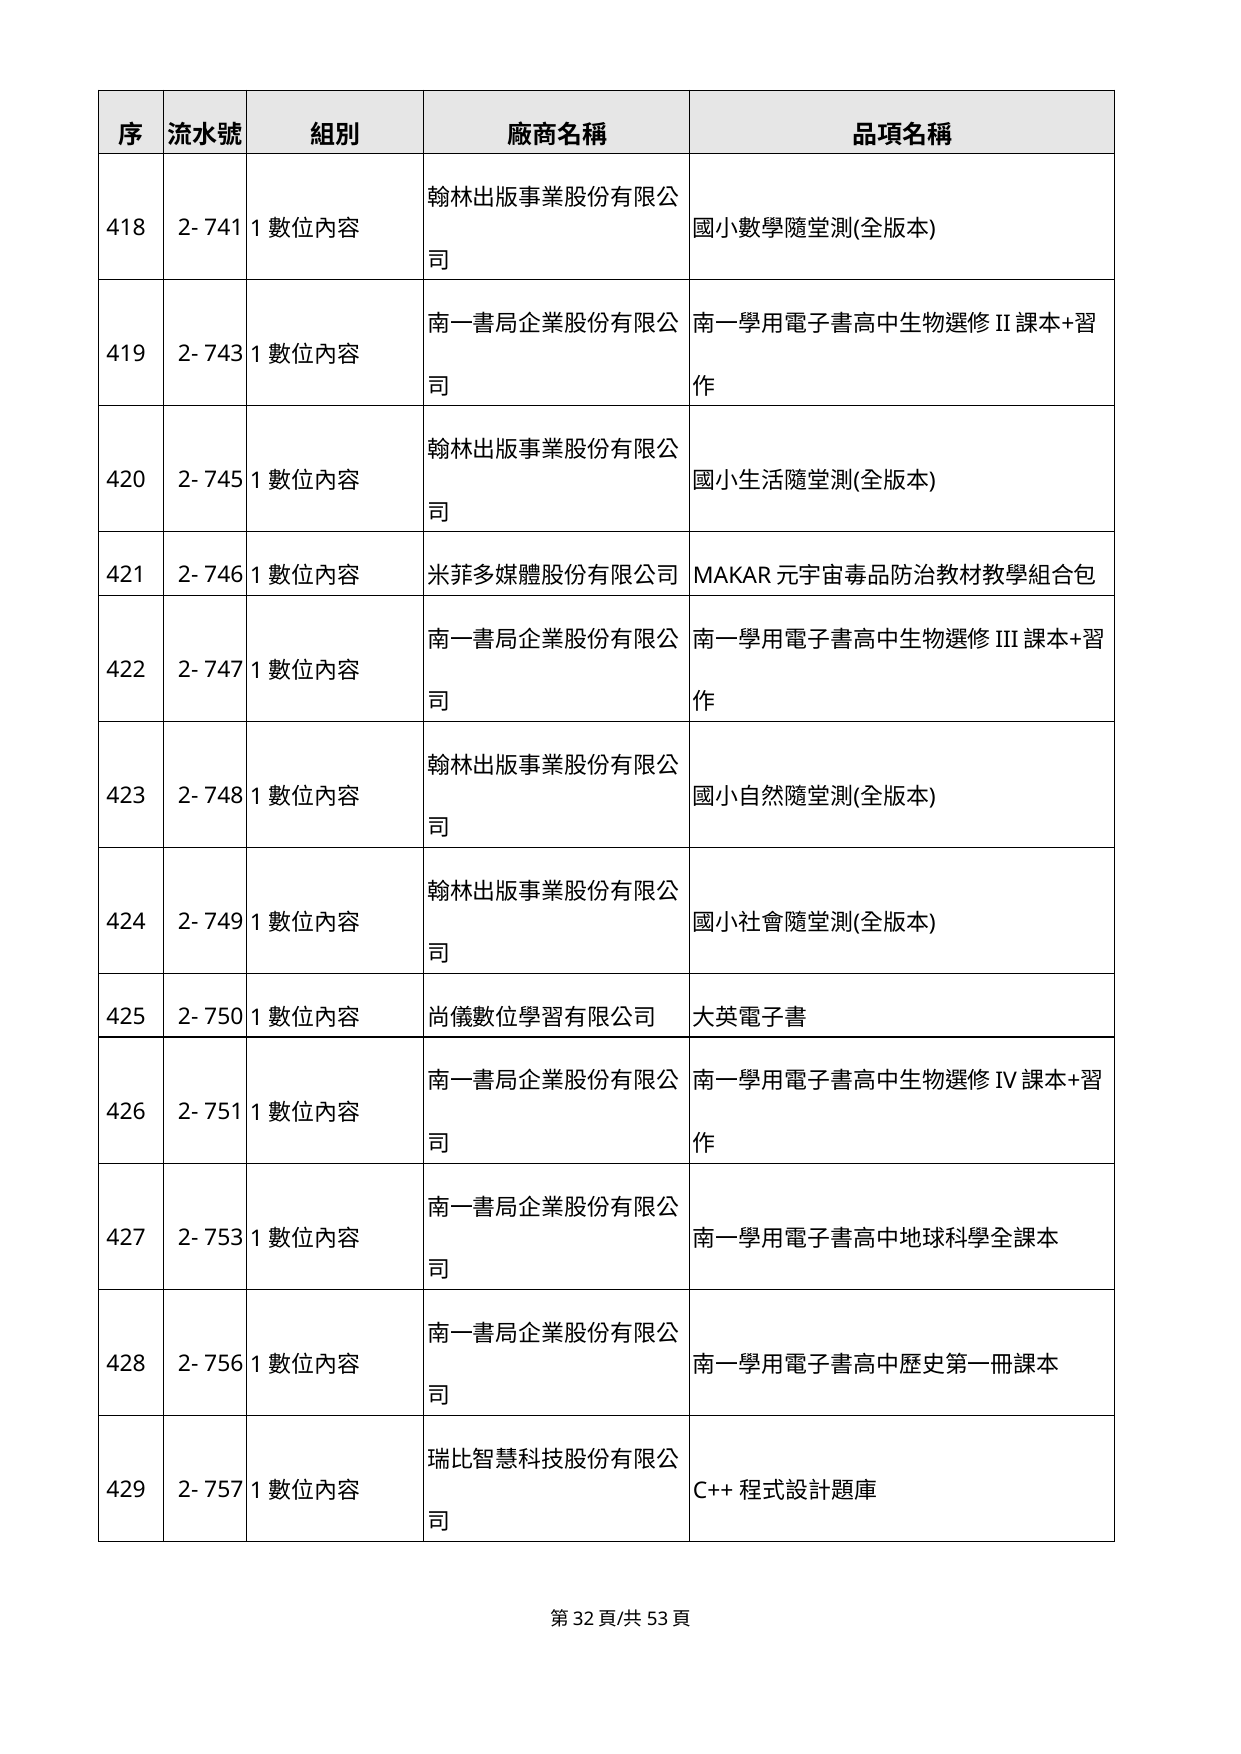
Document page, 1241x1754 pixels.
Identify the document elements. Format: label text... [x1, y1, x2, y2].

table_cell [99, 722, 163, 847]
table_cell 瑞比智慧科技股份有限公司 [424, 1416, 689, 1541]
table_cell 757 [201, 1416, 246, 1541]
table_cell 國小生活隨堂測(全版本) [690, 406, 1114, 531]
table_cell 南一學用電子書高中生物選修II課本+習作 [690, 280, 1114, 405]
table_cell 1 數位內容 [247, 1290, 423, 1414]
table_cell 747 [201, 596, 246, 721]
table_cell 753 [201, 1164, 246, 1288]
table_cell 國小自然隨堂測(全版本) [690, 722, 1114, 847]
table_cell 南一書局企業股份有限公司 [424, 280, 689, 405]
table_header 廠商名稱 [424, 91, 689, 153]
table_cell [99, 280, 163, 405]
table_cell [99, 154, 163, 279]
table_cell 2- [164, 722, 201, 847]
table_cell 大英電子書 [690, 974, 1114, 1036]
table_cell 751 [201, 1038, 246, 1162]
table_cell 749 [201, 848, 246, 973]
table_cell [99, 848, 163, 973]
table_cell 2- [164, 1038, 201, 1162]
table_cell 翰林出版事業股份有限公司 [424, 848, 689, 973]
table_cell 1 數位內容 [247, 1416, 423, 1541]
table_cell 2- [164, 1290, 201, 1414]
table_cell 2- [164, 532, 201, 595]
table_cell 南一學用電子書高中歷史第一冊課本 [690, 1290, 1114, 1414]
table_cell 741 [201, 154, 246, 279]
table_cell 2- [164, 1164, 201, 1288]
table_cell [99, 1416, 163, 1541]
table_cell 1 數位內容 [247, 280, 423, 405]
table_cell 1 數位內容 [247, 532, 423, 595]
table_cell 1 數位內容 [247, 406, 423, 531]
table_cell 翰林出版事業股份有限公司 [424, 154, 689, 279]
table_cell 米菲多媒體股份有限公司 [424, 532, 689, 595]
table_cell 翰林出版事業股份有限公司 [424, 406, 689, 531]
table_header 品項名稱 [690, 91, 1114, 153]
table_cell 南一學用電子書高中生物選修IV課本+習作 [690, 1038, 1114, 1162]
table_cell 746 [201, 532, 246, 595]
table_header 組別 [247, 91, 423, 153]
table_cell 2- [164, 280, 201, 405]
table_cell 國小數學隨堂測(全版本) [690, 154, 1114, 279]
table_cell 南一書局企業股份有限公司 [424, 1290, 689, 1414]
table_cell [99, 596, 163, 721]
table_cell 國小社會隨堂測(全版本) [690, 848, 1114, 973]
table_cell 尚儀數位學習有限公司 [424, 974, 689, 1036]
table_cell 2- [164, 596, 201, 721]
table_cell [99, 406, 163, 531]
table_header 流水號 [164, 91, 246, 153]
table_cell 1 數位內容 [247, 154, 423, 279]
table_cell MAKAR元宇宙毒品防治教材教學組合包 [690, 532, 1114, 595]
table_cell 750 [201, 974, 246, 1036]
table_cell 1 數位內容 [247, 1164, 423, 1288]
table_cell 1 數位內容 [247, 596, 423, 721]
table_cell 1 數位內容 [247, 722, 423, 847]
table_cell [99, 1038, 163, 1162]
table_cell 南一學用電子書高中生物選修III課本+習作 [690, 596, 1114, 721]
table_cell [99, 1290, 163, 1414]
table_cell 2- [164, 848, 201, 973]
table_cell 南一學用電子書高中地球科學全課本 [690, 1164, 1114, 1288]
table_cell 2- [164, 154, 201, 279]
table_cell 2- [164, 406, 201, 531]
table_cell C++ 程式設計題庫 [690, 1416, 1114, 1541]
table_cell [99, 532, 163, 595]
table_cell 1 數位內容 [247, 1038, 423, 1162]
table_cell [99, 974, 163, 1036]
table_cell 翰林出版事業股份有限公司 [424, 722, 689, 847]
table_cell 745 [201, 406, 246, 531]
table_cell 2- [164, 1416, 201, 1541]
table_header 序 [99, 91, 163, 153]
table_cell 748 [201, 722, 246, 847]
table_cell 1 數位內容 [247, 974, 423, 1036]
table_cell 1 數位內容 [247, 848, 423, 973]
table_cell 南一書局企業股份有限公司 [424, 1164, 689, 1288]
table_cell [99, 1164, 163, 1288]
table_cell 756 [201, 1290, 246, 1414]
table_cell 南一書局企業股份有限公司 [424, 1038, 689, 1162]
table_cell 2- [164, 974, 201, 1036]
table_cell 743 [201, 280, 246, 405]
table_cell 南一書局企業股份有限公司 [424, 596, 689, 721]
